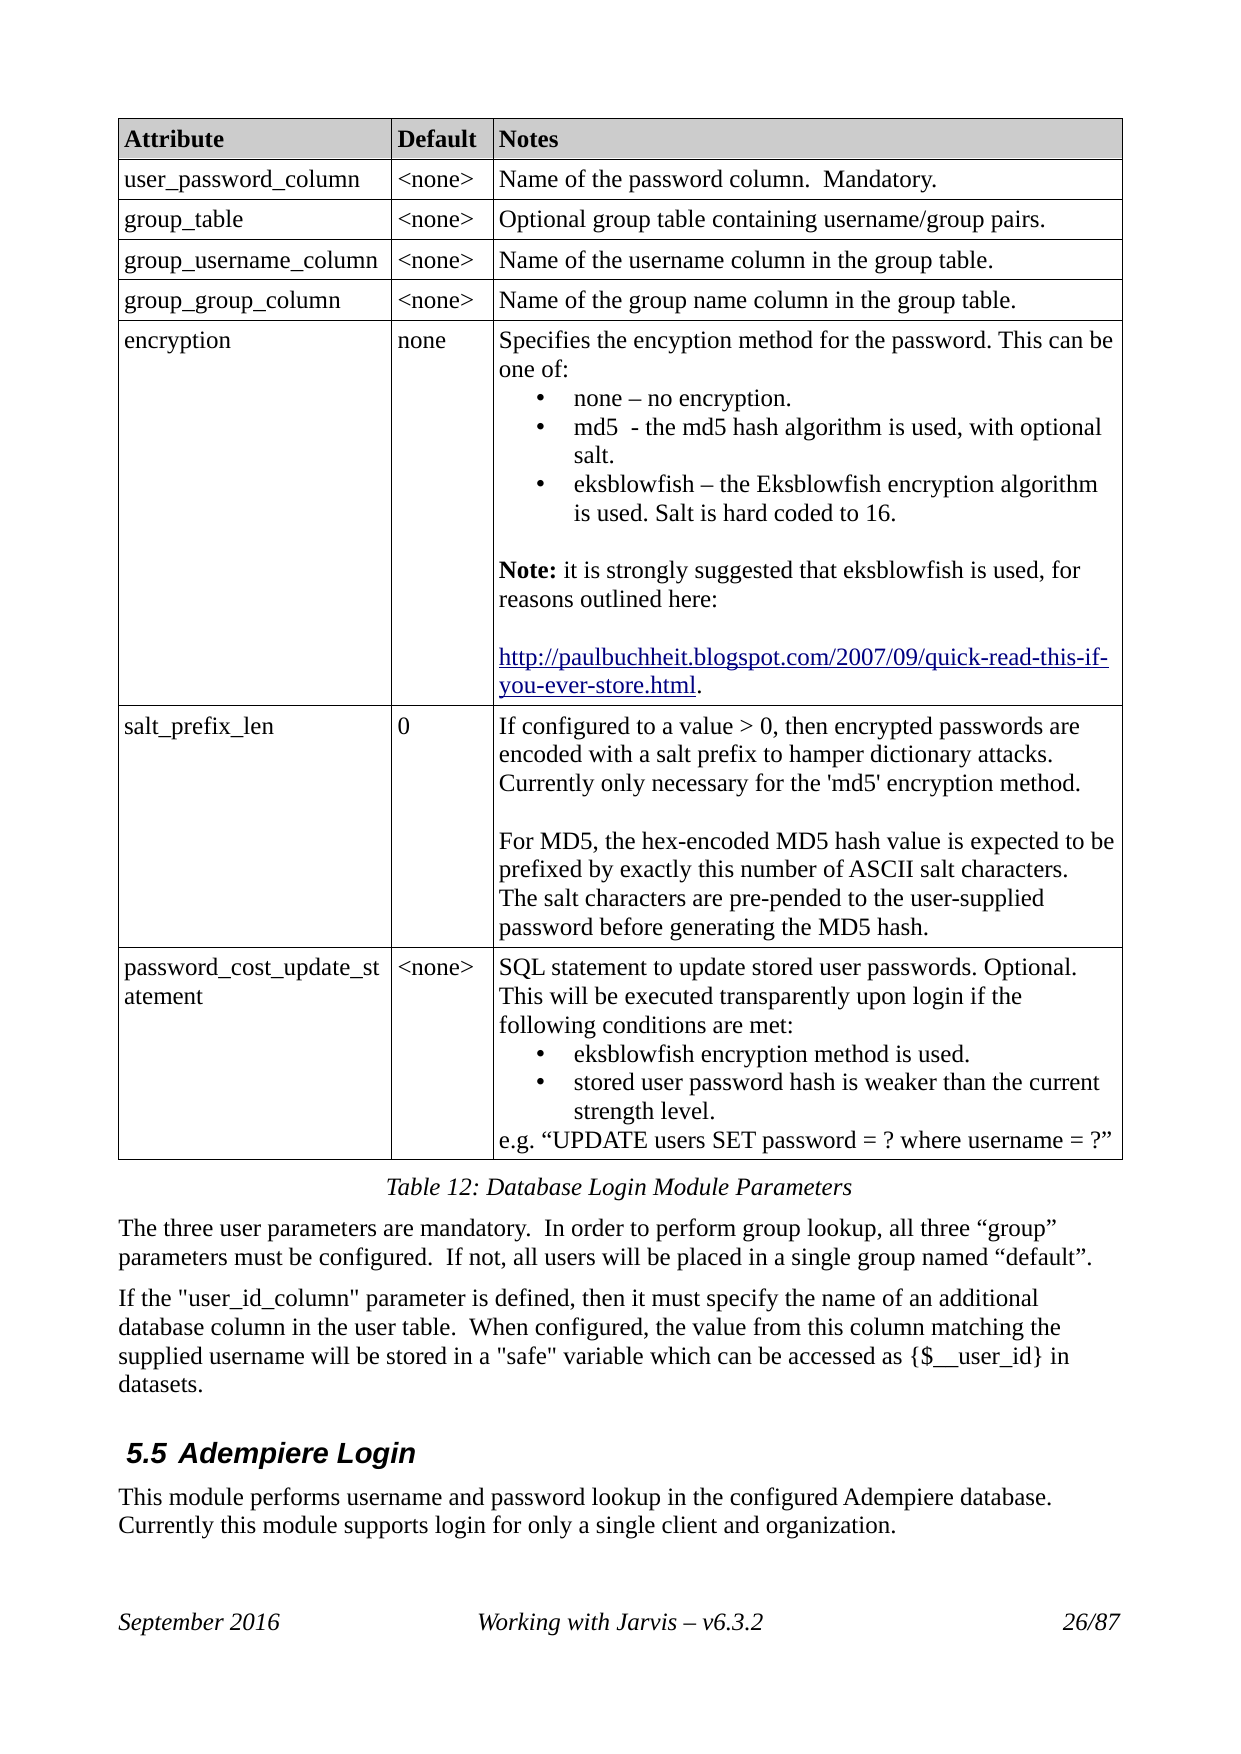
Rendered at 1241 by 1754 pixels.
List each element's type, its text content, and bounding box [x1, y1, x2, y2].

table_cell <none> [392, 240, 493, 279]
table_cell SQL statement to update stored user passwords. Optional. This will be executed transparently upon login if the following conditions are met: eksblowfish encryption method is used. stored user password hash is weaker than the current strength level. e.g. “UPDATE users SET password = ? where username = ?” [494, 948, 1122, 1159]
table_cell <none> [392, 200, 493, 239]
table_cell Optional group table containing username/group pairs. [494, 200, 1122, 239]
table_cell group_username_column [119, 240, 391, 279]
table_cell Name of the group name column in the group table. [494, 280, 1122, 320]
table_cell <none> [392, 280, 493, 320]
table_header Default [392, 119, 493, 158]
text The three user parameters are mandatory. In order to perform group lookup, all three “group” parameters must be configured. If not, all users will be placed in a single group named “default”. [118, 1213, 1122, 1271]
text Table 12: Database Login Module Parameters [118, 1172, 1122, 1201]
table_cell none [392, 321, 493, 705]
subtitle Adempiere Login [118, 1436, 1122, 1469]
table_cell user_password_column [119, 160, 391, 199]
table_cell group_group_column [119, 280, 391, 320]
table_cell password_cost_update_statement [119, 948, 391, 1159]
table_cell group_table [119, 200, 391, 239]
table_header Attribute [119, 119, 391, 158]
table_cell Specifies the encyption method for the password. This can be one of: none – no encryption. md5 - the md5 hash algorithm is used, with optional salt. eksblowfish – the Eksblowfish encryption algorithm is used. Salt is hard coded to 16. Note: it is strongly suggested that eksblowfish is used, for reasons outlined here: http://paulbuchheit.blogspot.com/2007/09/quick-read-this-if-you-ever-store.html. [494, 321, 1122, 705]
table_cell Name of the username column in the group table. [494, 240, 1122, 279]
table_cell <none> [392, 160, 493, 199]
table_cell <none> [392, 948, 493, 1159]
text This module performs username and password lookup in the configured Adempiere database. Currently this module supports login for only a single client and organization. [118, 1482, 1122, 1539]
table_cell salt_prefix_len [119, 706, 391, 947]
table_cell Name of the password column. Mandatory. [494, 160, 1122, 199]
table_header Notes [494, 119, 1122, 158]
table_cell 0 [392, 706, 493, 947]
text If the "user_id_column" parameter is defined, then it must specify the name of an additional database column in the user table. When configured, the value from this column matching the supplied username will be stored in a "safe" variable which can be accessed as {$__user_id} in datasets. [118, 1283, 1122, 1398]
table_cell encryption [119, 321, 391, 705]
table_cell If configured to a value > 0, then encrypted passwords are encoded with a salt prefix to hamper dictionary attacks. Currently only necessary for the 'md5' encryption method. For MD5, the hex-encoded MD5 hash value is expected to be prefixed by exactly this number of ASCII salt characters. The salt characters are pre-pended to the user-supplied password before generating the MD5 hash. [494, 706, 1122, 947]
